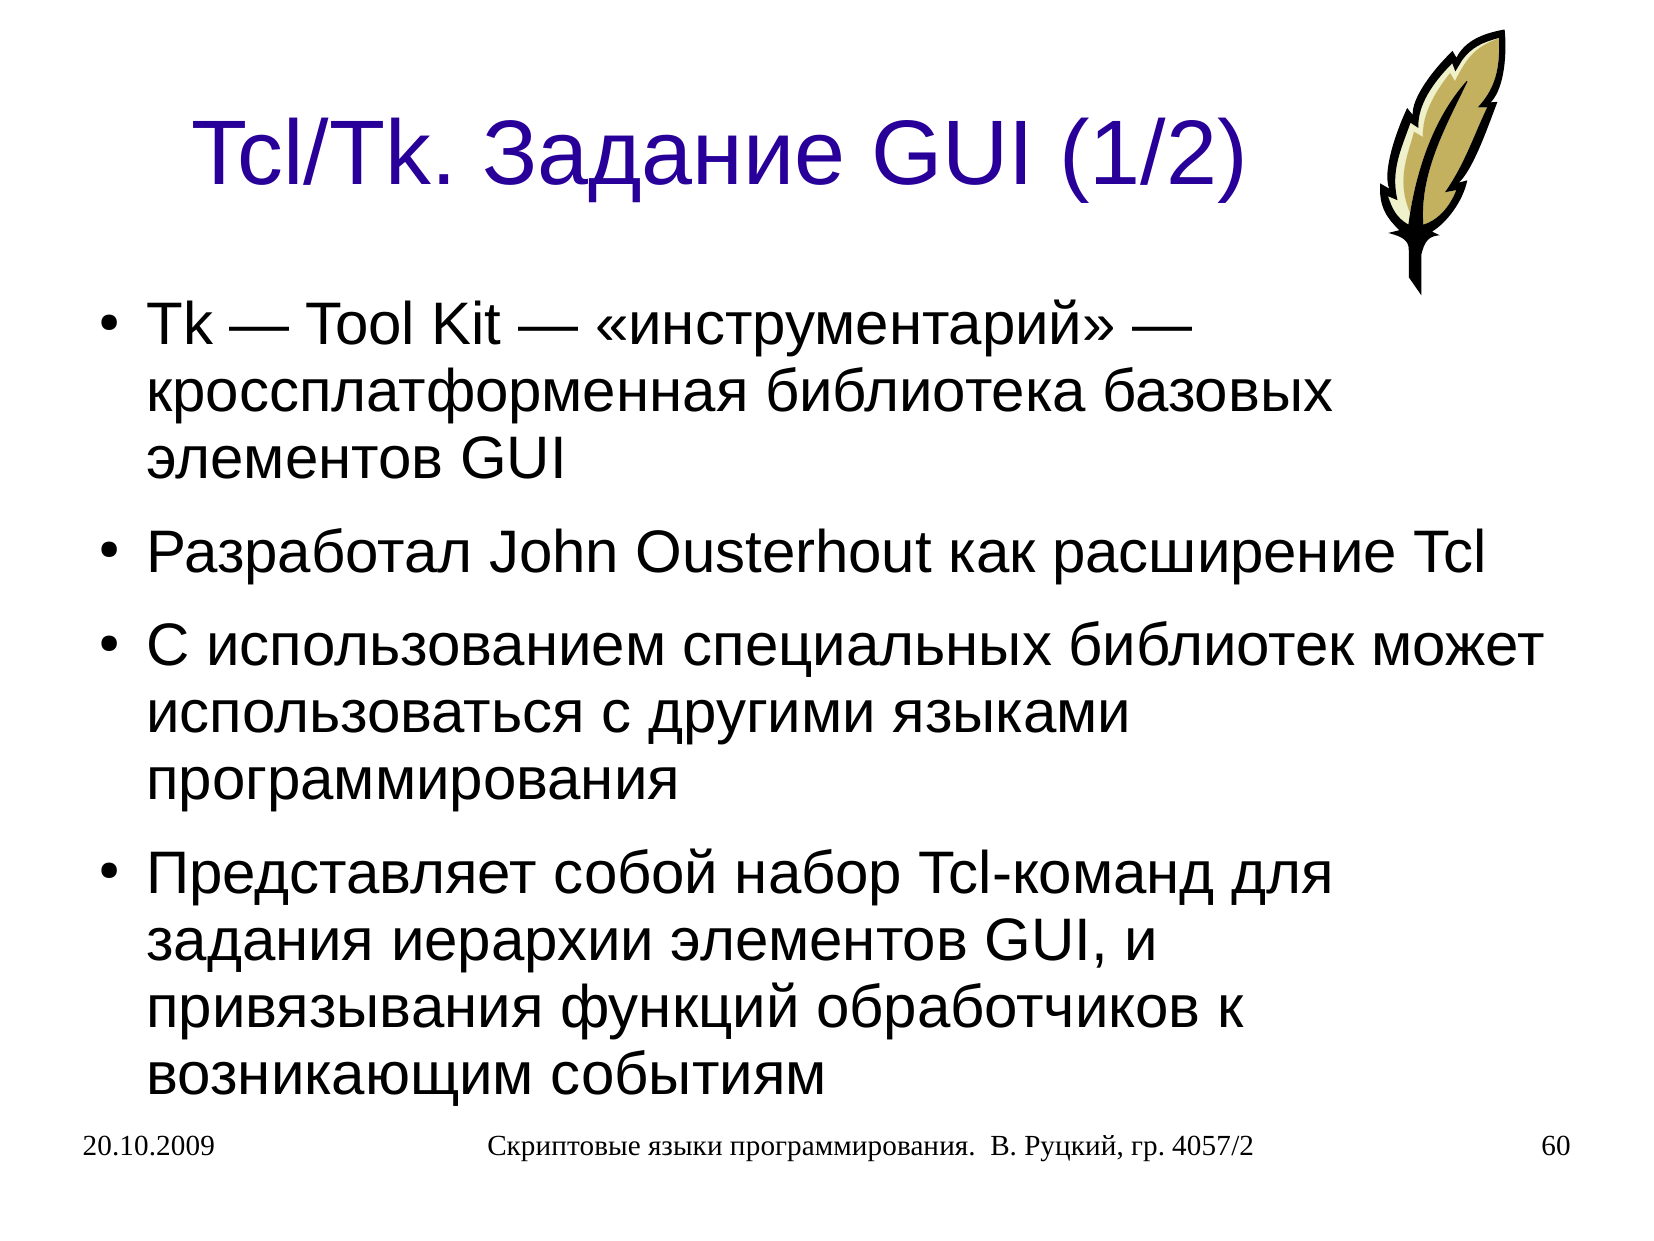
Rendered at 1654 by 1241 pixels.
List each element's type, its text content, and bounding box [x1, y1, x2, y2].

picture [1380, 29, 1506, 296]
list Tk — Tool Kit — «инструментарий» — кроссплатформенная библиотека базовых элементов GUI Разработал John Ousterhout как расширение Tcl С использованием специальных библиотек может использоваться с другими языками программирования Представляет собой набор Tcl-команд для задания иерархии элементов GUI, и привязывания функций обработчиков к возникающим событиям [82, 290, 1571, 1109]
title Tcl/Tk. Задание GUI (1/2) [82, 49, 1359, 257]
